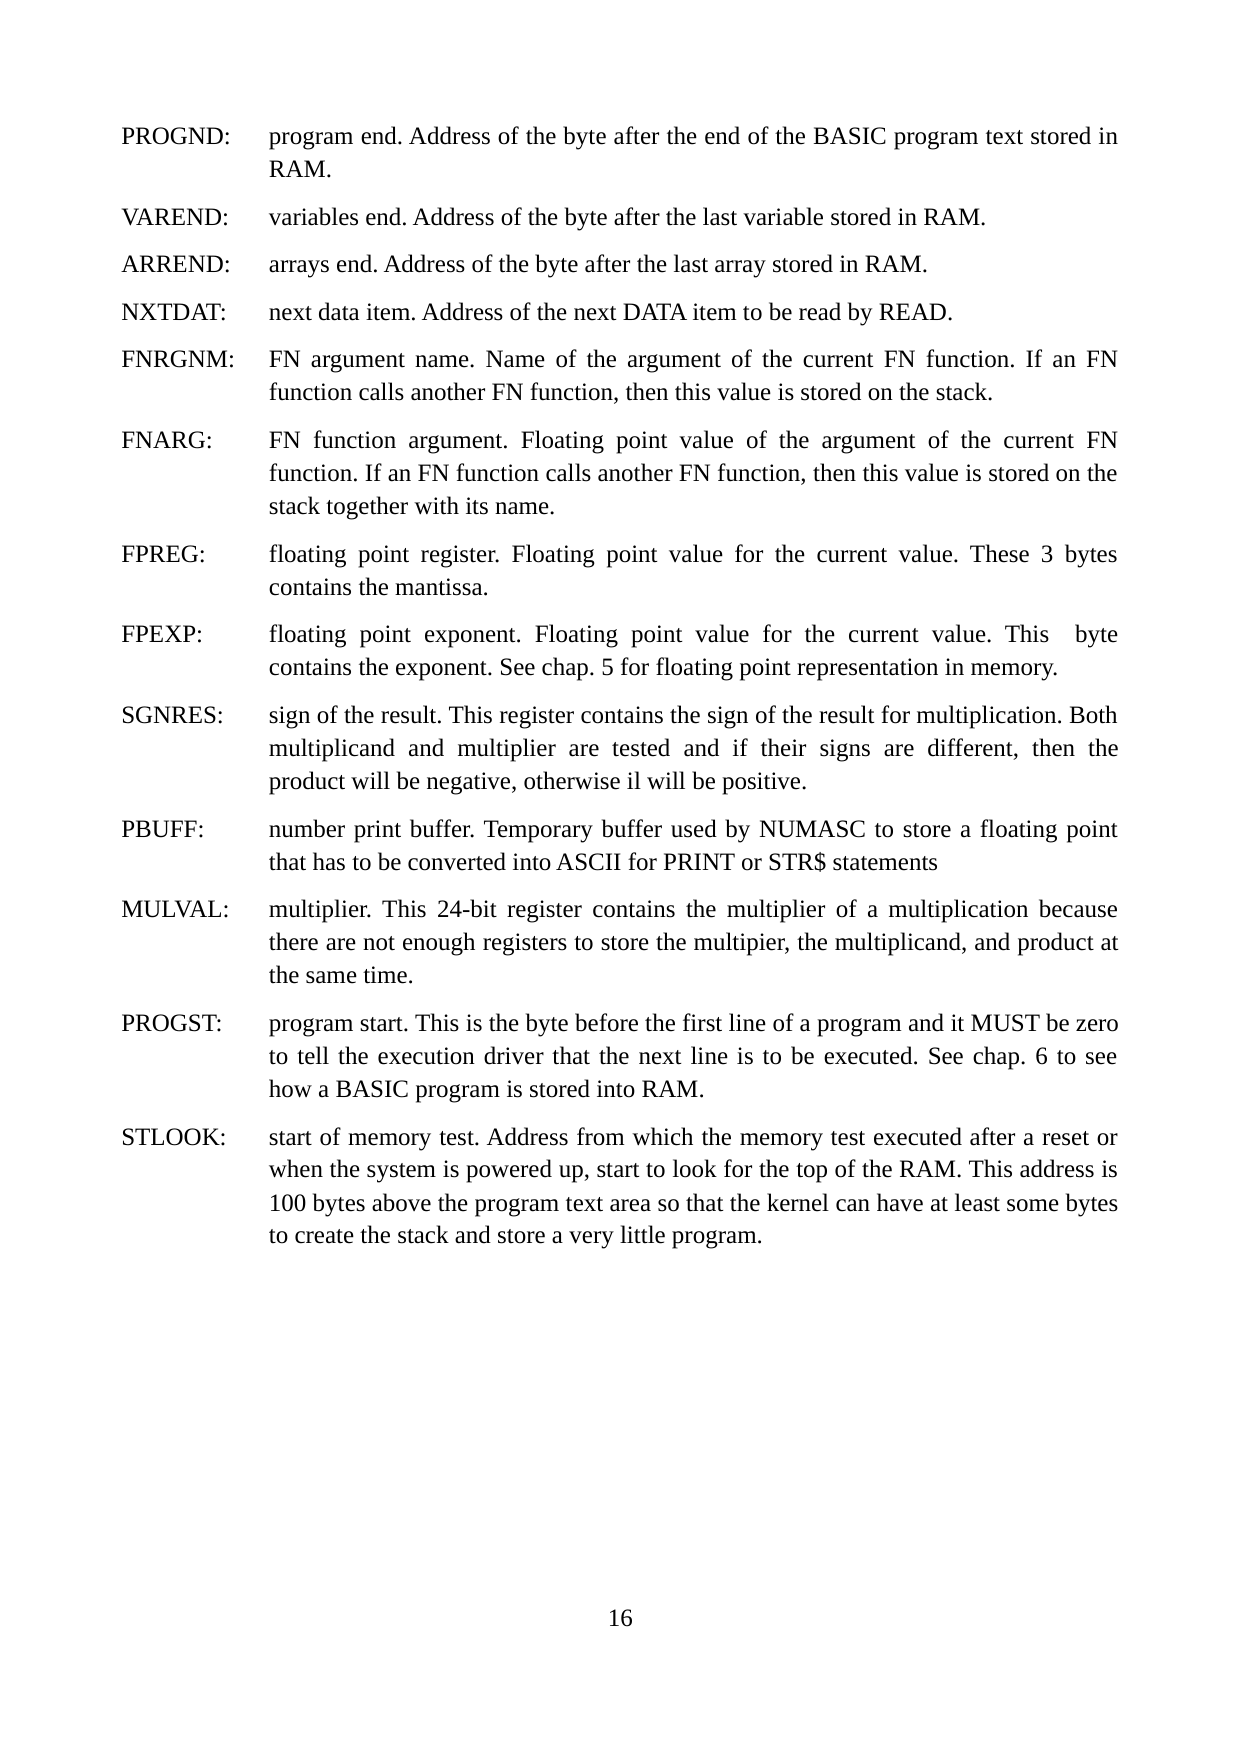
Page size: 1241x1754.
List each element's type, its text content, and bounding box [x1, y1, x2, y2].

text FNRGNM: FN argument name. Name of the argument of the current FN function. If an FN function calls another FN function, then this value is stored on the stack. [121, 344, 1119, 406]
text FPEXP: floating point exponent. Floating point value for the current value. This byte contains the exponent. See chap. 5 for floating point representation in memory. [121, 619, 1119, 681]
text STLOOK: start of memory test. Address from which the memory test executed after a reset or when the system is powered up, start to look for the top of the RAM. This address is 100 bytes above the program text area so that the kernel can have at least some bytes to create the stack and store a very little program. [121, 1122, 1119, 1249]
text ARREND: arrays end. Address of the byte after the last array stored in RAM. [121, 249, 1119, 278]
text FPREG: floating point register. Floating point value for the current value. These 3 bytes contains the mantissa. [121, 539, 1119, 601]
text PBUFF: number print buffer. Temporary buffer used by NUMASC to store a floating point that has to be converted into ASCII for PRINT or STR$ statements [121, 814, 1119, 875]
text PROGND: program end. Address of the byte after the end of the BASIC program text stored in RAM. [121, 121, 1119, 183]
text PROGST: program start. This is the byte before the first line of a program and it MUST be zero to tell the execution driver that the next line is to be executed. See chap. 6 to see how a BASIC program is stored into RAM. [121, 1008, 1119, 1103]
text VAREND: variables end. Address of the byte after the last variable stored in RAM. [121, 202, 1119, 230]
text FNARG: FN function argument. Floating point value of the argument of the current FN function. If an FN function calls another FN function, then this value is stored on the stack together with its name. [121, 425, 1119, 520]
text MULVAL: multiplier. This 24-bit register contains the multiplier of a multiplication because there are not enough registers to store the multipier, the multiplicand, and product at the same time. [121, 894, 1119, 989]
text NXTDAT: next data item. Address of the next DATA item to be read by READ. [121, 297, 1119, 326]
text SGNRES: sign of the result. This register contains the sign of the result for multiplication. Both multiplicand and multiplier are tested and if their signs are different, then the product will be negative, otherwise il will be positive. [121, 700, 1119, 795]
